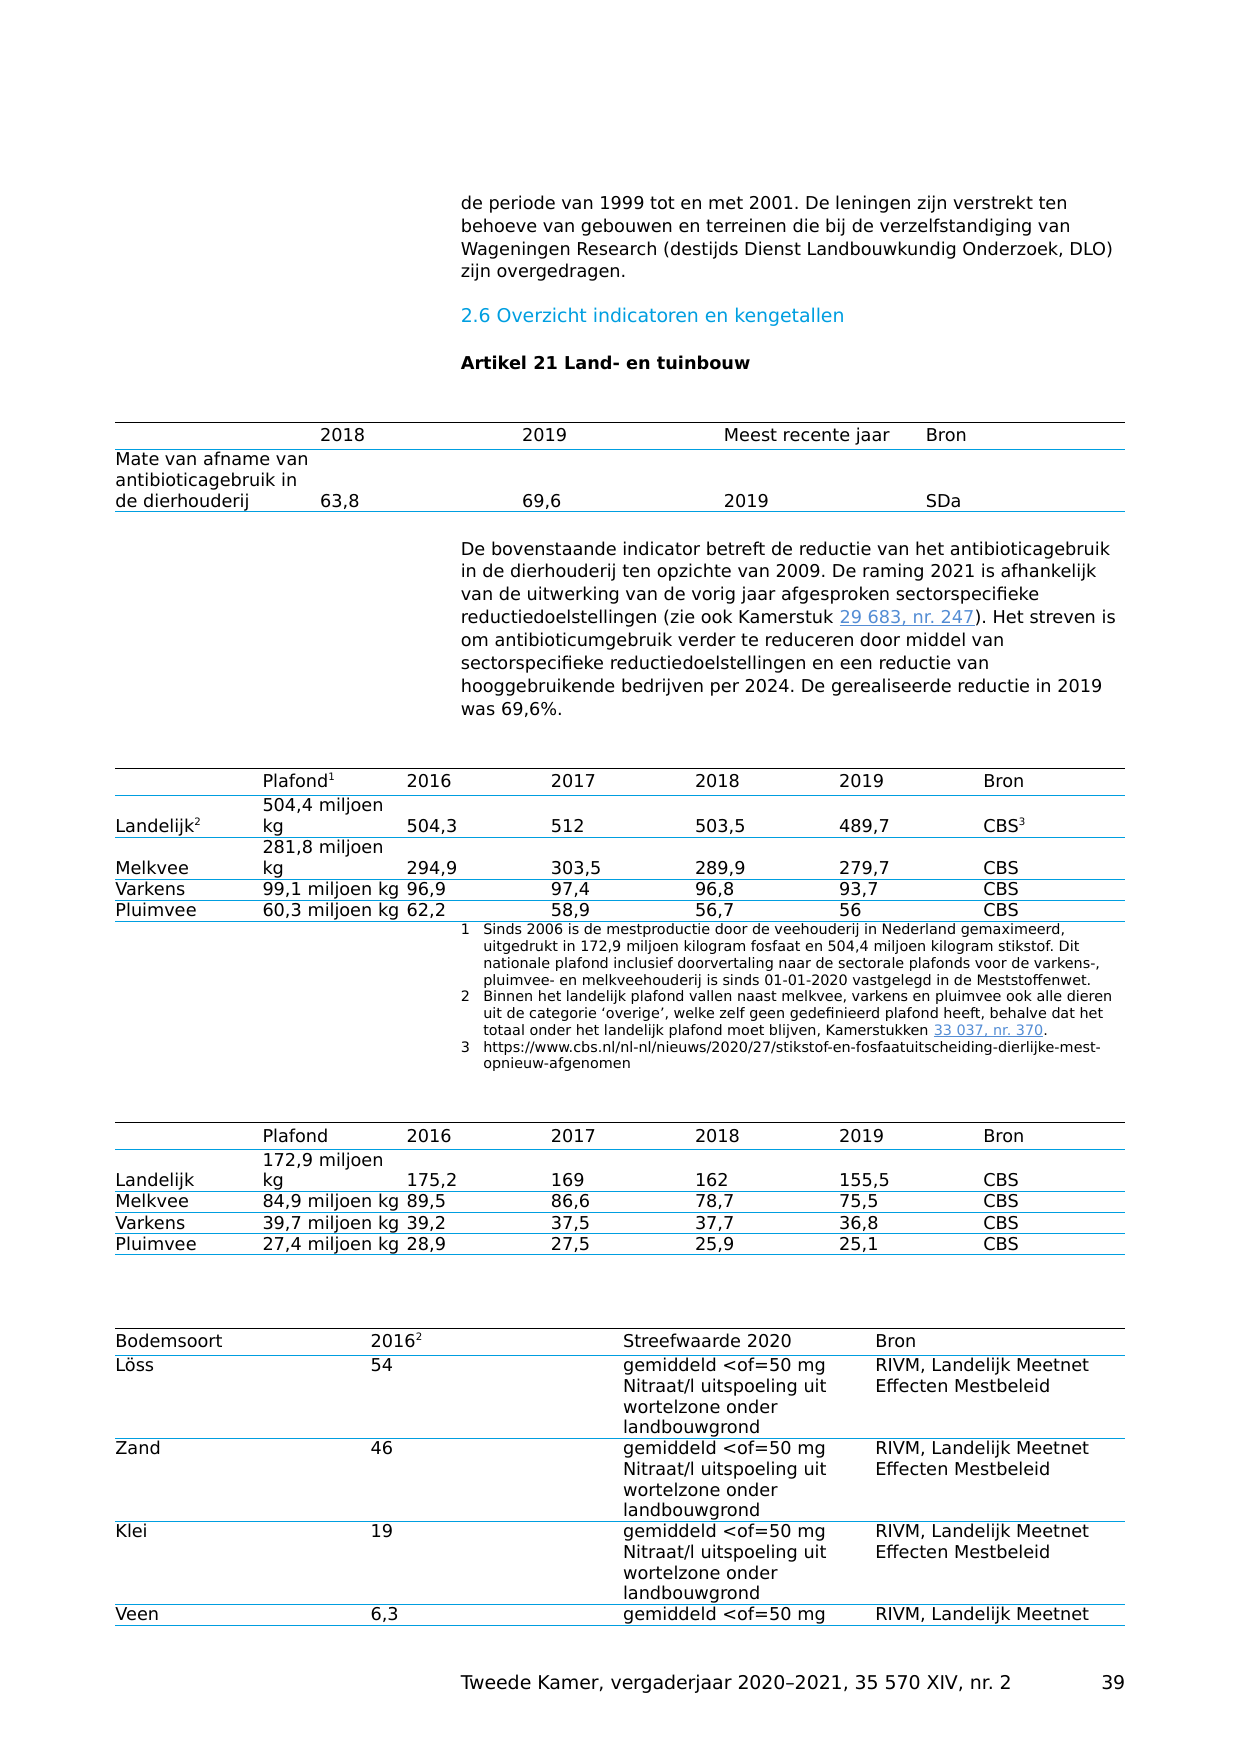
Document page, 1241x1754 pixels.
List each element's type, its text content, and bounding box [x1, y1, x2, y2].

table_cell 2019 [721, 450, 923, 511]
table_cell 39,2 [404, 1213, 548, 1233]
table_cell [115, 769, 259, 795]
table_cell gemiddeld <of=50 mg [620, 1605, 872, 1625]
table_cell Bron [872, 1329, 1125, 1355]
table_cell 89,5 [404, 1192, 548, 1212]
table_cell 2017 [548, 1123, 692, 1149]
table_cell Veen [115, 1605, 367, 1625]
table_cell 294,9 [404, 838, 548, 878]
list https://www.cbs.nl/nl-nl/nieuws/2020/27/stikstof-en-fosfaatuitscheiding-dierlijke-mest-opnieuw-afgenomen [461, 1039, 1125, 1072]
table_cell 172,9 miljoen kg [259, 1150, 403, 1191]
table_cell 39,7 miljoen kg [259, 1213, 403, 1233]
title 2.6 Overzicht indicatoren en kengetallen [461, 305, 1125, 327]
table_cell 62,2 [404, 901, 548, 921]
table_cell 504,3 [404, 796, 548, 837]
table_cell Landelijk [115, 1150, 259, 1191]
table_cell RIVM, Landelijk Meetnet Effecten Mestbeleid [872, 1522, 1125, 1604]
table_cell gemiddeld <of=50 mg Nitraat/l uitspoeling uit wortelzone onder landbouwgrond [620, 1439, 872, 1521]
table_header Indicator effecten mestbeleid - Gemiddelde nitraatconcentratie per liter in uitspoelend water onder landbouwbedrijven 1 [115, 1280, 1125, 1328]
table_cell Plafond [259, 1123, 403, 1149]
table_header Indicator reductie antibioticagebruik [115, 397, 1125, 422]
table_cell 289,9 [692, 838, 836, 878]
table_cell RIVM, Landelijk Meetnet Effecten Mestbeleid [872, 1439, 1125, 1521]
table_cell Löss [115, 1356, 367, 1438]
table_cell Bron [980, 1123, 1125, 1149]
table_cell 2019 [519, 423, 721, 449]
text Artikel 21 Land- en tuinbouw [461, 351, 1125, 374]
table_cell Landelijk2 [115, 796, 259, 837]
table_cell 54 [368, 1356, 620, 1438]
table_cell 25,9 [692, 1234, 836, 1254]
table_cell 96,9 [404, 880, 548, 899]
table_cell Varkens [115, 880, 259, 899]
table_cell 97,4 [548, 880, 692, 899]
table_cell 489,7 [836, 796, 980, 837]
table_cell 2017 [548, 769, 692, 795]
table_cell 2018 [317, 423, 519, 449]
list Sinds 2006 is de mestproductie door de veehouderij in Nederland gemaximeerd, uitgedrukt in 172,9 miljoen kilogram fosfaat en 504,4 miljoen kilogram stikstof. Dit nationale plafond inclusief doorvertaling naar de sectorale plafonds voor de varkens-, pluimvee- en melkveehouderij is sinds 01-01-2020 vastgelegd in de Meststoffenwet. [461, 922, 1125, 988]
table_cell Pluimvee [115, 1234, 259, 1254]
table_cell 86,6 [548, 1192, 692, 1212]
text de periode van 1999 tot en met 2001. De leningen zijn verstrekt ten behoeve van gebouwen en terreinen die bij de verzelfstandiging van Wageningen Research (destijds Dienst Landbouwkundig Onderzoek, DLO) zijn overgedragen. [461, 191, 1125, 282]
table_cell [115, 1123, 259, 1149]
table_cell 78,7 [692, 1192, 836, 1212]
table_cell 20162 [368, 1329, 620, 1355]
table_header Productie van dierlijke mest uitgedrukt in kg stikstof [115, 743, 1125, 768]
table_cell 37,5 [548, 1213, 692, 1233]
table_cell CBS [980, 901, 1125, 921]
table_cell 56,7 [692, 901, 836, 921]
table_cell 303,5 [548, 838, 692, 878]
table_cell Bron [980, 769, 1125, 795]
table_cell RIVM, Landelijk Meetnet [872, 1605, 1125, 1625]
table_cell CBS [980, 1192, 1125, 1212]
table_header Productie van dierlijke mest uitgedrukt in kg fosfaat [115, 1097, 1125, 1122]
table_cell [115, 423, 317, 449]
table_cell 2018 [692, 1123, 836, 1149]
table_cell 96,8 [692, 880, 836, 899]
table_cell 279,7 [836, 838, 980, 878]
table_cell CBS [980, 880, 1125, 899]
table_cell 27,4 miljoen kg [259, 1234, 403, 1254]
table_cell 58,9 [548, 901, 692, 921]
table_cell 37,7 [692, 1213, 836, 1233]
table_cell 46 [368, 1439, 620, 1521]
table_cell CBS [980, 1213, 1125, 1233]
table_cell 512 [548, 796, 692, 837]
table_cell Zand [115, 1439, 367, 1521]
table_cell Klei [115, 1522, 367, 1604]
table_cell Bodemsoort [115, 1329, 367, 1355]
table_cell 93,7 [836, 880, 980, 899]
table_cell 2018 [692, 769, 836, 795]
table_cell 169 [548, 1150, 692, 1191]
table_cell 6,3 [368, 1605, 620, 1625]
table_cell 60,3 miljoen kg [259, 901, 403, 921]
table_cell 28,9 [404, 1234, 548, 1254]
table_cell Bron [923, 423, 1125, 449]
table_cell 75,5 [836, 1192, 980, 1212]
table_cell 2016 [404, 769, 548, 795]
table_cell Varkens [115, 1213, 259, 1233]
table_cell 281,8 miljoen kg [259, 838, 403, 878]
table_cell 175,2 [404, 1150, 548, 1191]
table_cell Streefwaarde 2020 [620, 1329, 872, 1355]
table_cell Mate van afname van antibioticagebruik in de dierhouderij [115, 450, 317, 511]
table_cell 504,4 miljoen kg [259, 796, 403, 837]
table_cell 25,1 [836, 1234, 980, 1254]
table_cell 84,9 miljoen kg [259, 1192, 403, 1212]
table_cell RIVM, Landelijk Meetnet Effecten Mestbeleid [872, 1356, 1125, 1438]
table_cell 27,5 [548, 1234, 692, 1254]
table_cell Pluimvee [115, 901, 259, 921]
table_cell Melkvee [115, 838, 259, 878]
table_cell Meest recente jaar [721, 423, 923, 449]
table_cell 2016 [404, 1123, 548, 1149]
table_cell 63,8 [317, 450, 519, 511]
table_cell 99,1 miljoen kg [259, 880, 403, 899]
table_cell CBS [980, 1150, 1125, 1191]
table_cell 162 [692, 1150, 836, 1191]
table_cell 56 [836, 901, 980, 921]
table_cell 503,5 [692, 796, 836, 837]
table_cell 69,6 [519, 450, 721, 511]
list Binnen het landelijk plafond vallen naast melkvee, varkens en pluimvee ook alle dieren uit de categorie ‘overige’, welke zelf geen gedefinieerd plafond heeft, behalve dat het totaal onder het landelijk plafond moet blijven, Kamerstukken 33 037, nr. 370. [461, 988, 1125, 1039]
table_cell gemiddeld <of=50 mg Nitraat/l uitspoeling uit wortelzone onder landbouwgrond [620, 1522, 872, 1604]
table_cell Plafond1 [259, 769, 403, 795]
table_cell CBS [980, 838, 1125, 878]
table_cell CBS3 [980, 796, 1125, 837]
table_cell 36,8 [836, 1213, 980, 1233]
table_cell Melkvee [115, 1192, 259, 1212]
table_cell 2019 [836, 1123, 980, 1149]
table_cell gemiddeld <of=50 mg Nitraat/l uitspoeling uit wortelzone onder landbouwgrond [620, 1356, 872, 1438]
text De bovenstaande indicator betreft de reductie van het antibioticagebruik in de dierhouderij ten opzichte van 2009. De raming 2021 is afhankelijk van de uitwerking van de vorig jaar afgesproken sectorspecifieke reductiedoelstellingen (zie ook Kamerstuk 29 683, nr. 247). Het streven is om antibioticumgebruik verder te reduceren door middel van sectorspecifieke reductiedoelstellingen en een reductie van hooggebruikende bedrijven per 2024. De gerealiseerde reductie in 2019 was 69,6%. [461, 537, 1125, 720]
table_cell 19 [368, 1522, 620, 1604]
table_cell CBS [980, 1234, 1125, 1254]
table_cell 2019 [836, 769, 980, 795]
table_cell 155,5 [836, 1150, 980, 1191]
table_cell SDa [923, 450, 1125, 511]
